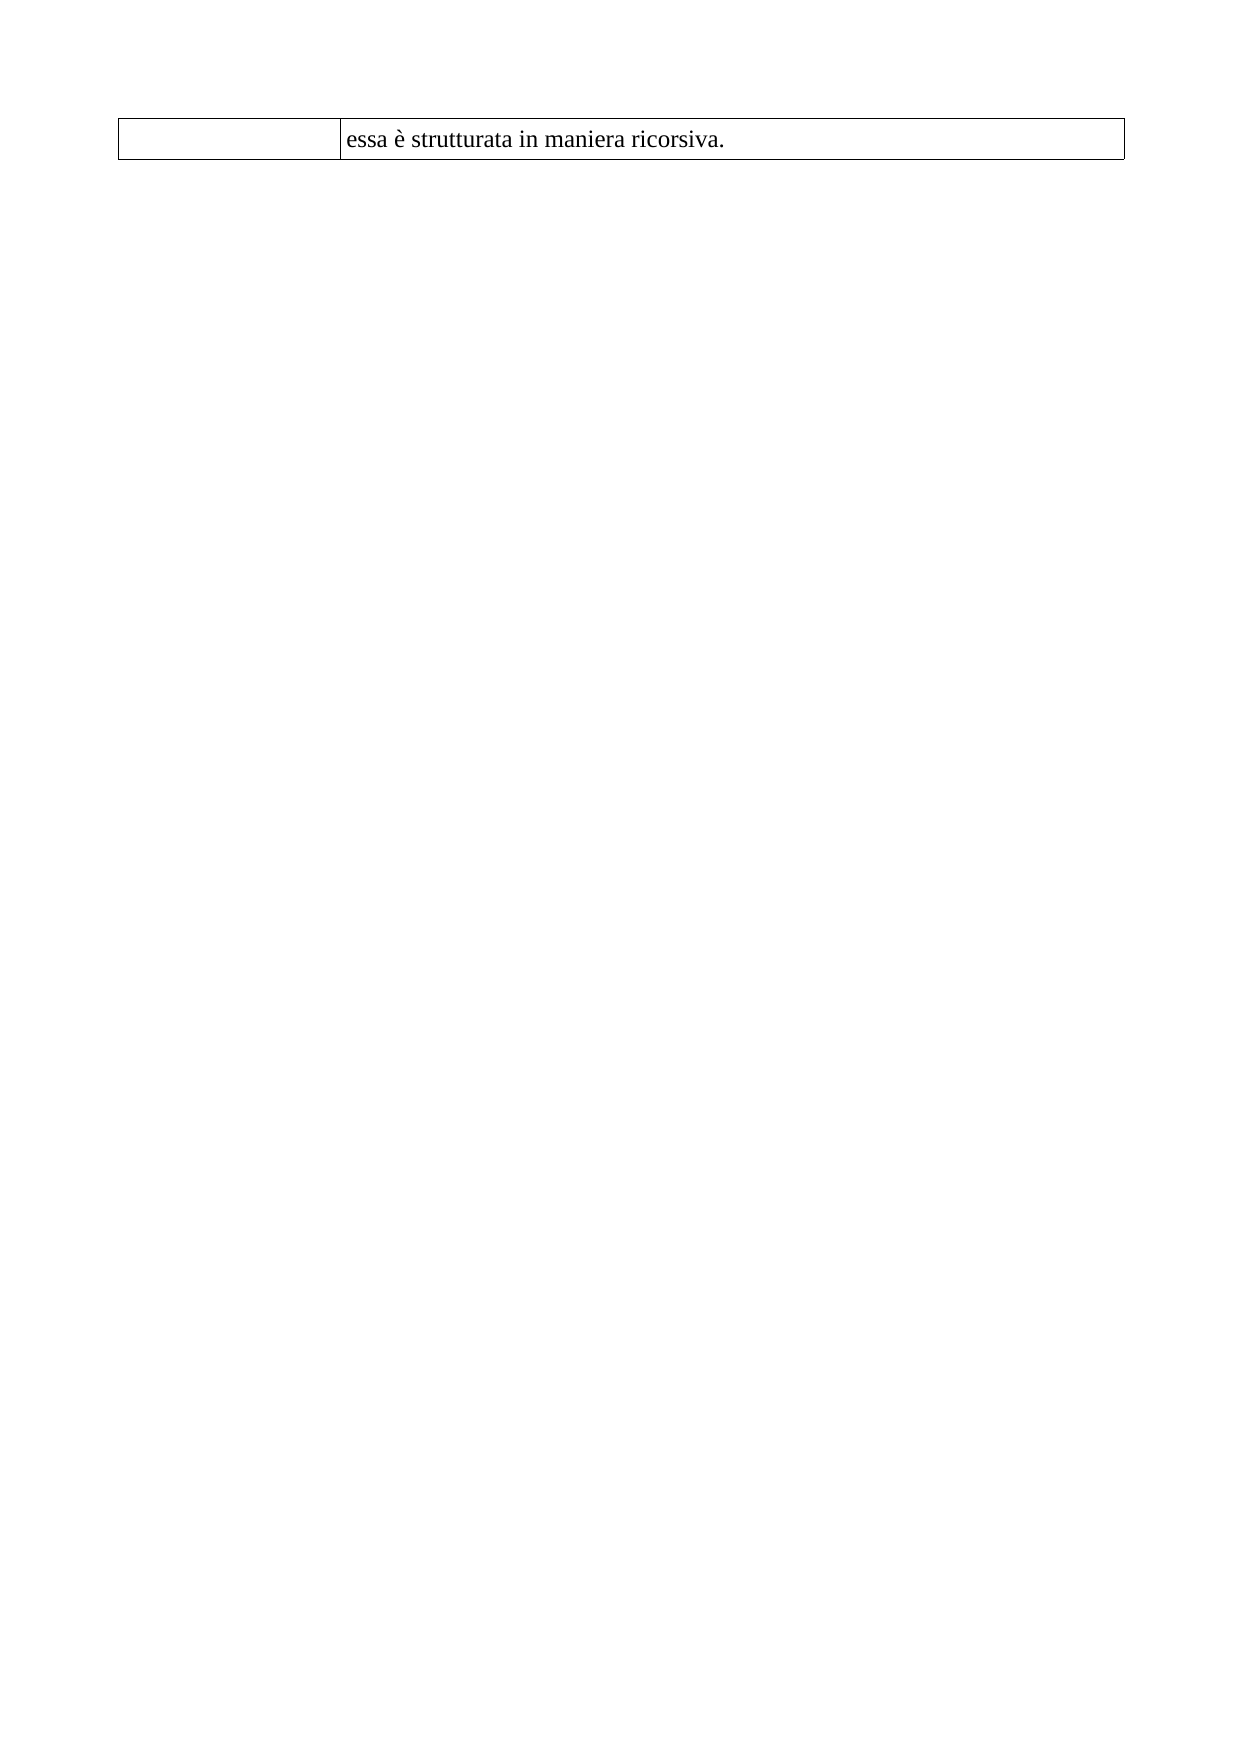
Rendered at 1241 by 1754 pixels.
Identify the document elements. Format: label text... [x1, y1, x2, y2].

table_cell essa è strutturata in maniera ricorsiva. [341, 119, 1124, 158]
table_cell [119, 119, 340, 158]
